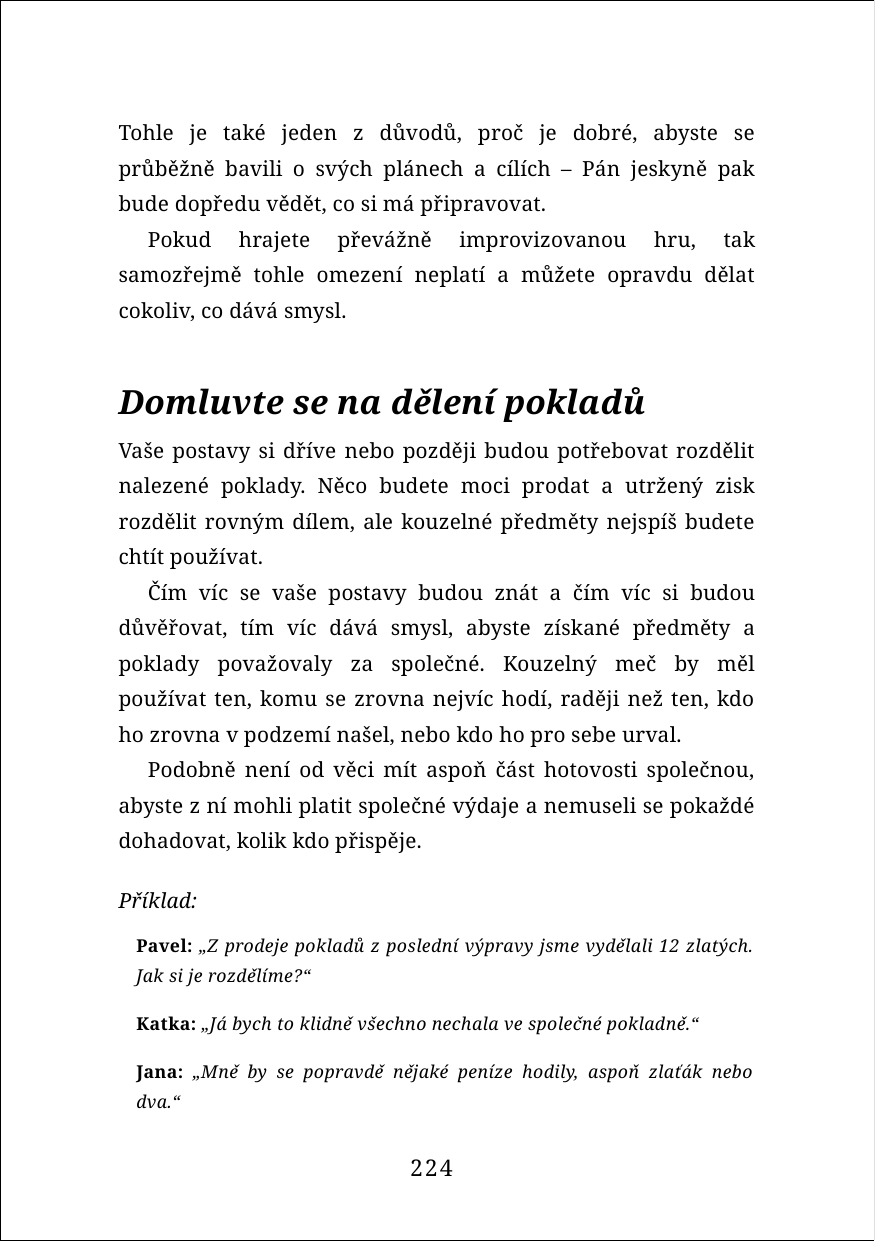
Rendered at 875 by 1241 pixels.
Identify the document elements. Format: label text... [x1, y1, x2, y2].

text Jana: „Mně by se popravdě nějaké peníze hodily, aspoň zlaťák nebo dva.“ [136, 1059, 756, 1113]
text Katka: „Já bych to klidně všechno nechala ve společné pokladně.“ [136, 1011, 756, 1035]
text Vaše postavy si dříve nebo později budou potřebovat rozdělit nalezené poklady. Něco budete moci prodat a utržený zisk rozdělit rovným dílem, ale kouzelné předměty nejspíš budete chtít používat. Čím víc se vaše postavy budou znát a čím víc si budou důvěřovat, tím víc dává smysl, abyste získané předměty a poklady považovaly za společné. Kouzelný meč by měl používat ten, komu se zrovna nejvíc hodí, raději než ten, kdo ho zrovna v podzemí našel, nebo kdo ho pro sebe urval. Podobně není od věci mít aspoň část hotovosti společnou, abyste z ní mohli platit společné výdaje a nemuseli se pokaždé dohadovat, kolik kdo přispěje. [118, 436, 756, 855]
subtitle Domluvte se na dělení pokladů [118, 379, 756, 424]
text Příklad: [118, 886, 756, 914]
text Tohle je také jeden z důvodů, proč je dobré, abyste se průběžně bavili o svých plánech a cílích – Pán jeskyně pak bude dopředu vědět, co si má připravovat. Pokud hrajete převážně improvizovanou hru, tak samozřejmě tohle omezení neplatí a můžete opravdu dělat cokoliv, co dává smysl. [118, 118, 756, 324]
text Pavel: „Z prodeje pokladů z poslední výpravy jsme vydělali 12 zlatých. Jak si je rozdělíme?“ [136, 933, 756, 987]
